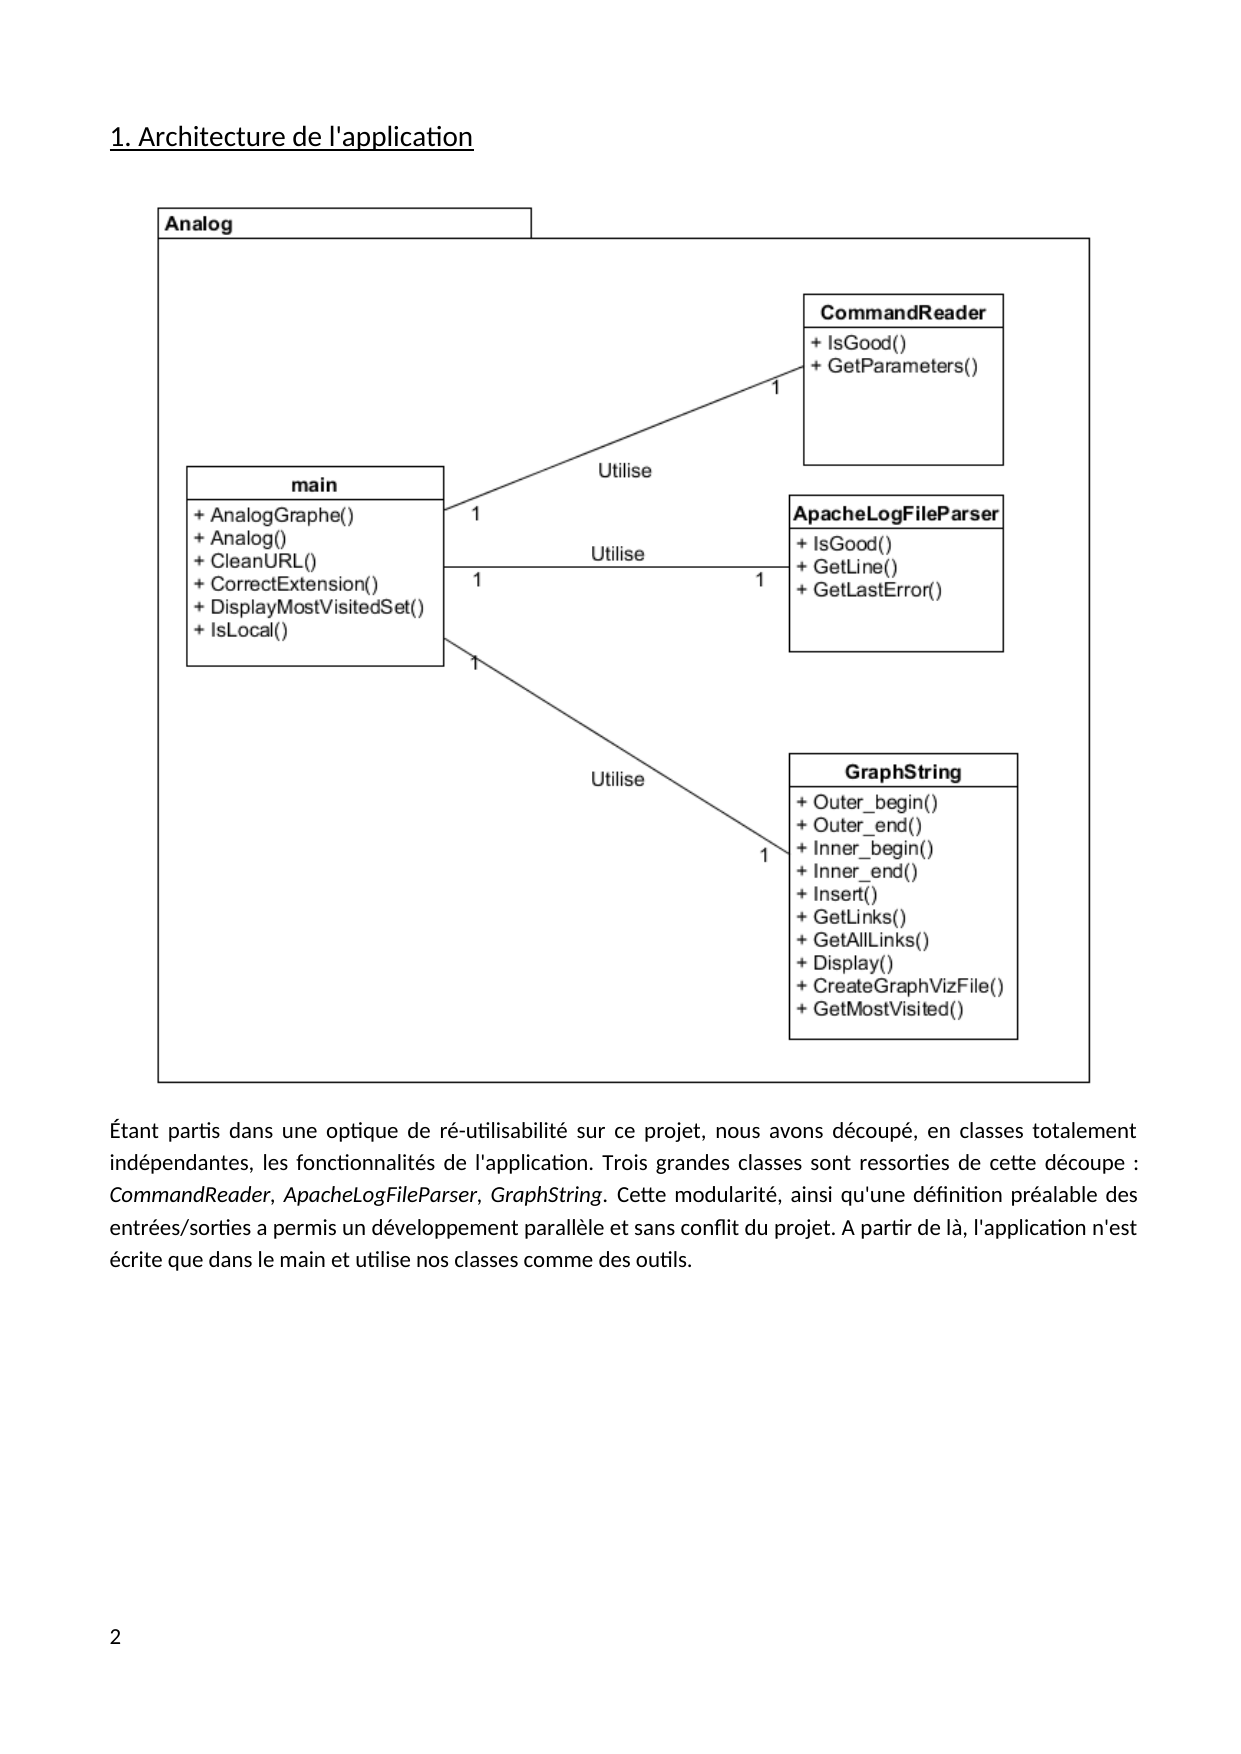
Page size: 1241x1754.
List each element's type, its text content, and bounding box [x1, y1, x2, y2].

text 1. Architecture de l'application [109, 118, 1139, 154]
text Étant partis dans une optique de ré-utilisabilité sur ce projet, nous avons découpé, en classes totalement indépendantes, les fonctionnalités de l'application. Trois grandes classes sont ressorties de cette découpe : CommandReader, ApacheLogFileParser, GraphString. Cette modularité, ainsi qu'une définition préalable des entrées/sorties a permis un développement parallèle et sans conflit du projet. A partir de là, l'application n'est écrite que dans le main et utilise nos classes comme des outils. [109, 1112, 1139, 1273]
picture [129, 180, 1119, 1112]
